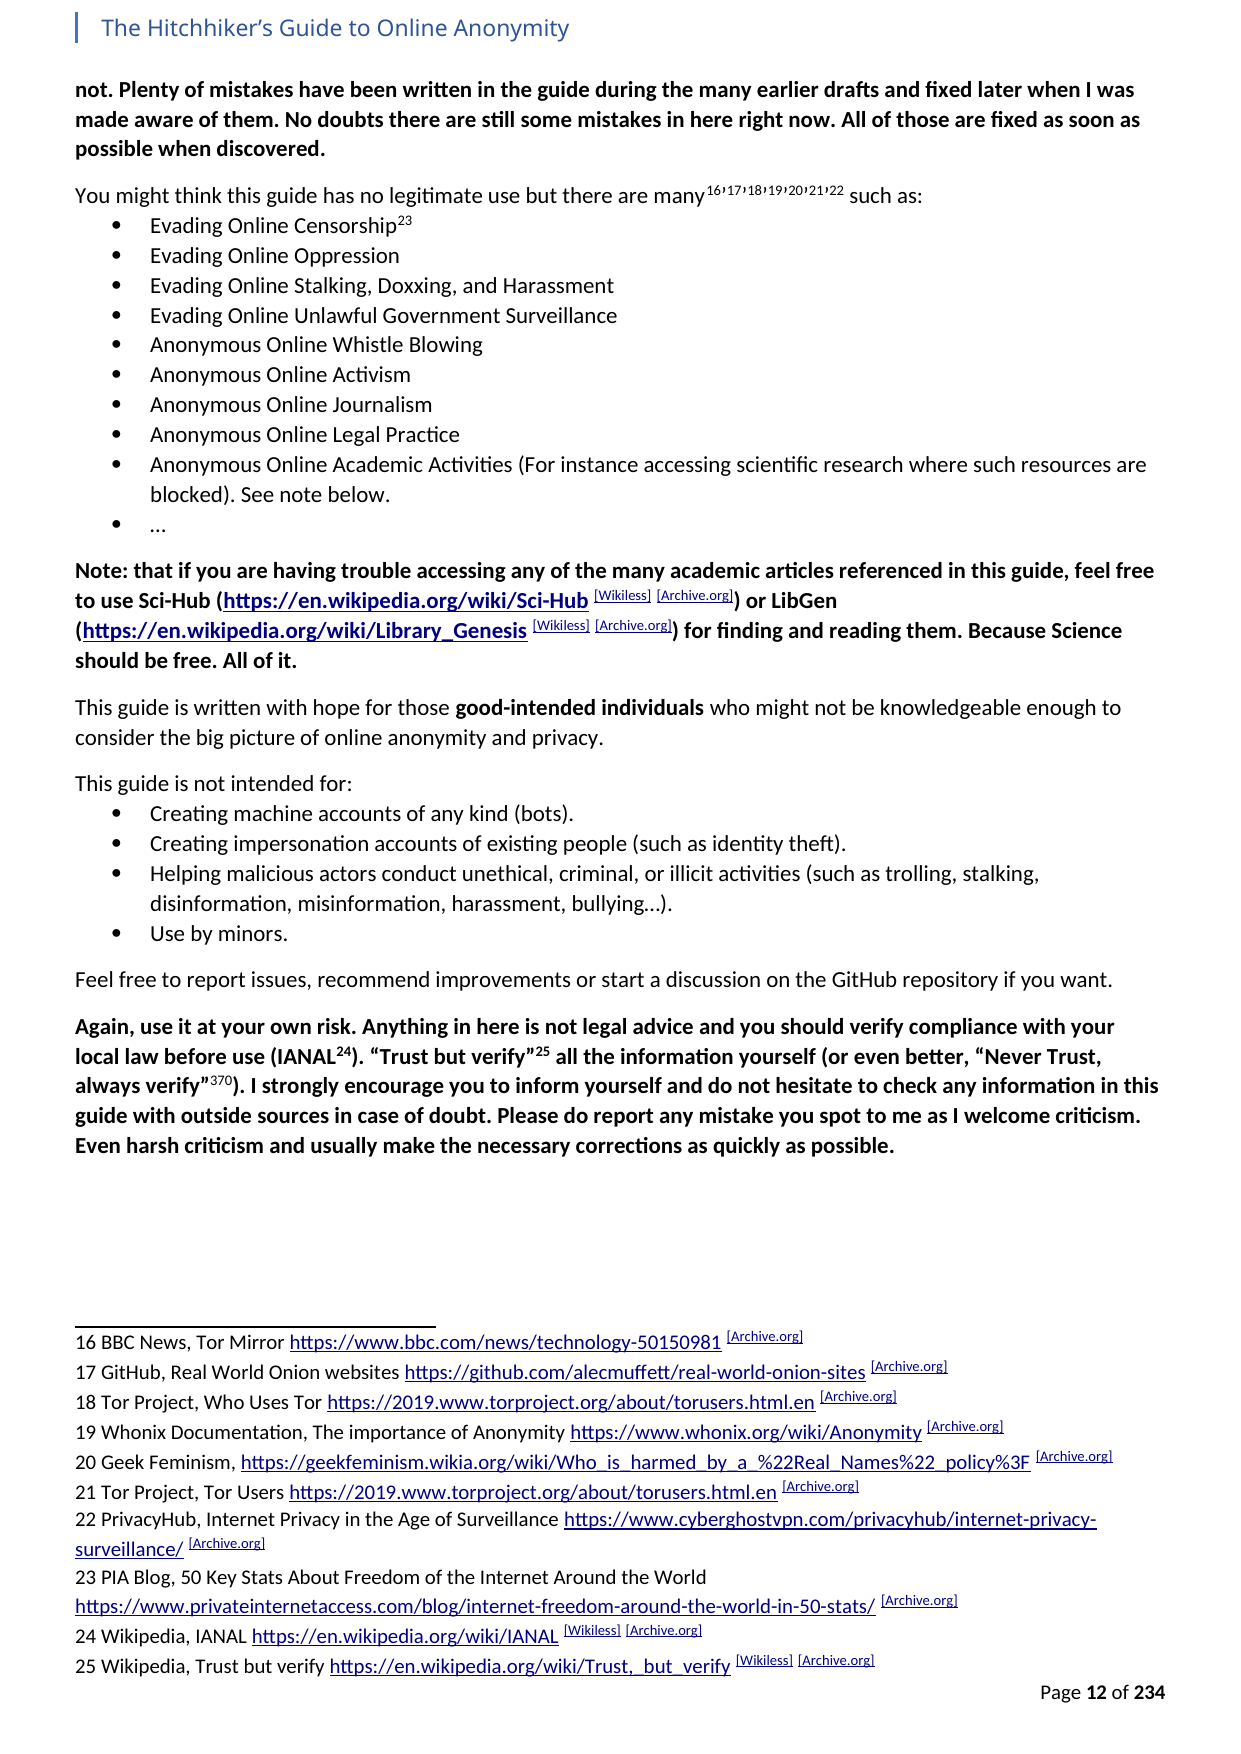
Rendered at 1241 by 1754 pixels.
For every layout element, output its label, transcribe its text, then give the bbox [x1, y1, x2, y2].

list Anonymous Online Journalism [112, 390, 1165, 418]
list Anonymous Online Whistle Blowing [112, 331, 1165, 359]
list Evading Online Stalking, Doxxing, and Harassment [112, 271, 1165, 299]
list Helping malicious actors conduct unethical, criminal, or illicit activities (such as trolling, stalking, disinformation, misinformation, harassment, bullying…). [112, 859, 1165, 917]
list Anonymous Online Activism [112, 361, 1165, 388]
text PrivacyHub, Internet Privacy in the Age of Surveillance https://www.cyberghostvpn.com/privacyhub/internet-privacy-surveillance/ [Archive.org] [75, 1507, 1165, 1562]
list Anonymous Online Academic Activities (For instance accessing scientific research where such resources are blocked). See note below. [112, 450, 1165, 508]
text This guide is not intended for: [75, 769, 1165, 797]
text This guide is written with hope for those good-intended individuals who might not be knowledgeable enough to consider the big picture of online anonymity and privacy. [75, 693, 1165, 751]
text You might think this guide has no legitimate use but there are many’’’’’’ such as: [75, 181, 1165, 209]
list Evading Online Censorship [112, 211, 1165, 239]
list PIA Blog, 50 Key Stats About Freedom of the Internet Around the World https://www.privateinternetaccess.com/blog/internet-freedom-around-the-world-in-50-stats/ [Archive.org] [75, 1564, 1165, 1619]
list … [112, 510, 1165, 538]
text Again, use it at your own risk. Anything in here is not legal advice and you should verify compliance with your local law before use (IANAL). “Trust but verify” all the information yourself (or even better, “Never Trust, always verify”370). I strongly encourage you to inform yourself and do not hesitate to check any information in this guide with outside sources in case of doubt. Please do report any mistake you spot to me as I welcome criticism. Even harsh criticism and usually make the necessary corrections as quickly as possible. [75, 1012, 1165, 1159]
text Tor Project, Tor Users https://2019.www.torproject.org/about/torusers.html.en [Archive.org] [75, 1477, 1165, 1505]
text BBC News, Tor Mirror https://www.bbc.com/news/technology-50150981 [Archive.org] [75, 1327, 1165, 1355]
list Evading Online Unlawful Government Surveillance [112, 301, 1165, 329]
text Geek Feminism, https://geekfeminism.wikia.org/wiki/Who_is_harmed_by_a_%22Real_Names%22_policy%3F [Archive.org] [75, 1447, 1165, 1475]
text GitHub, Real World Onion websites https://github.com/alecmuffett/real-world-onion-sites [Archive.org] [75, 1357, 1165, 1385]
list Evading Online Oppression [112, 241, 1165, 269]
text Feel free to report issues, recommend improvements or start a discussion on the GitHub repository if you want. [75, 965, 1165, 993]
list Creating machine accounts of any kind (bots). [112, 799, 1165, 827]
list Creating impersonation accounts of existing people (such as identity theft). [112, 829, 1165, 857]
text Note: that if you are having trouble accessing any of the many academic articles referenced in this guide, feel free to use Sci-Hub (https://en.wikipedia.org/wiki/Sci-Hub [Wikiless] [Archive.org]) or LibGen (https://en.wikipedia.org/wiki/Library_Genesis [Wikiless] [Archive.org]) for finding and reading them. Because Science should be free. All of it. [75, 557, 1165, 674]
text Wikipedia, Trust but verify https://en.wikipedia.org/wiki/Trust,_but_verify [Wikiless] [Archive.org] [75, 1651, 1165, 1679]
text Wikipedia, IANAL https://en.wikipedia.org/wiki/IANAL [Wikiless] [Archive.org] [75, 1621, 1165, 1649]
text Whonix Documentation, The importance of Anonymity https://www.whonix.org/wiki/Anonymity [Archive.org] [75, 1417, 1165, 1445]
text not. Plenty of mistakes have been written in the guide during the many earlier drafts and fixed later when I was made aware of them. No doubts there are still some mistakes in here right now. All of those are fixed as soon as possible when discovered. [75, 75, 1165, 163]
text Tor Project, Who Uses Tor https://2019.www.torproject.org/about/torusers.html.en [Archive.org] [75, 1387, 1165, 1415]
list Anonymous Online Legal Practice [112, 420, 1165, 448]
list Use by minors. [112, 919, 1165, 947]
